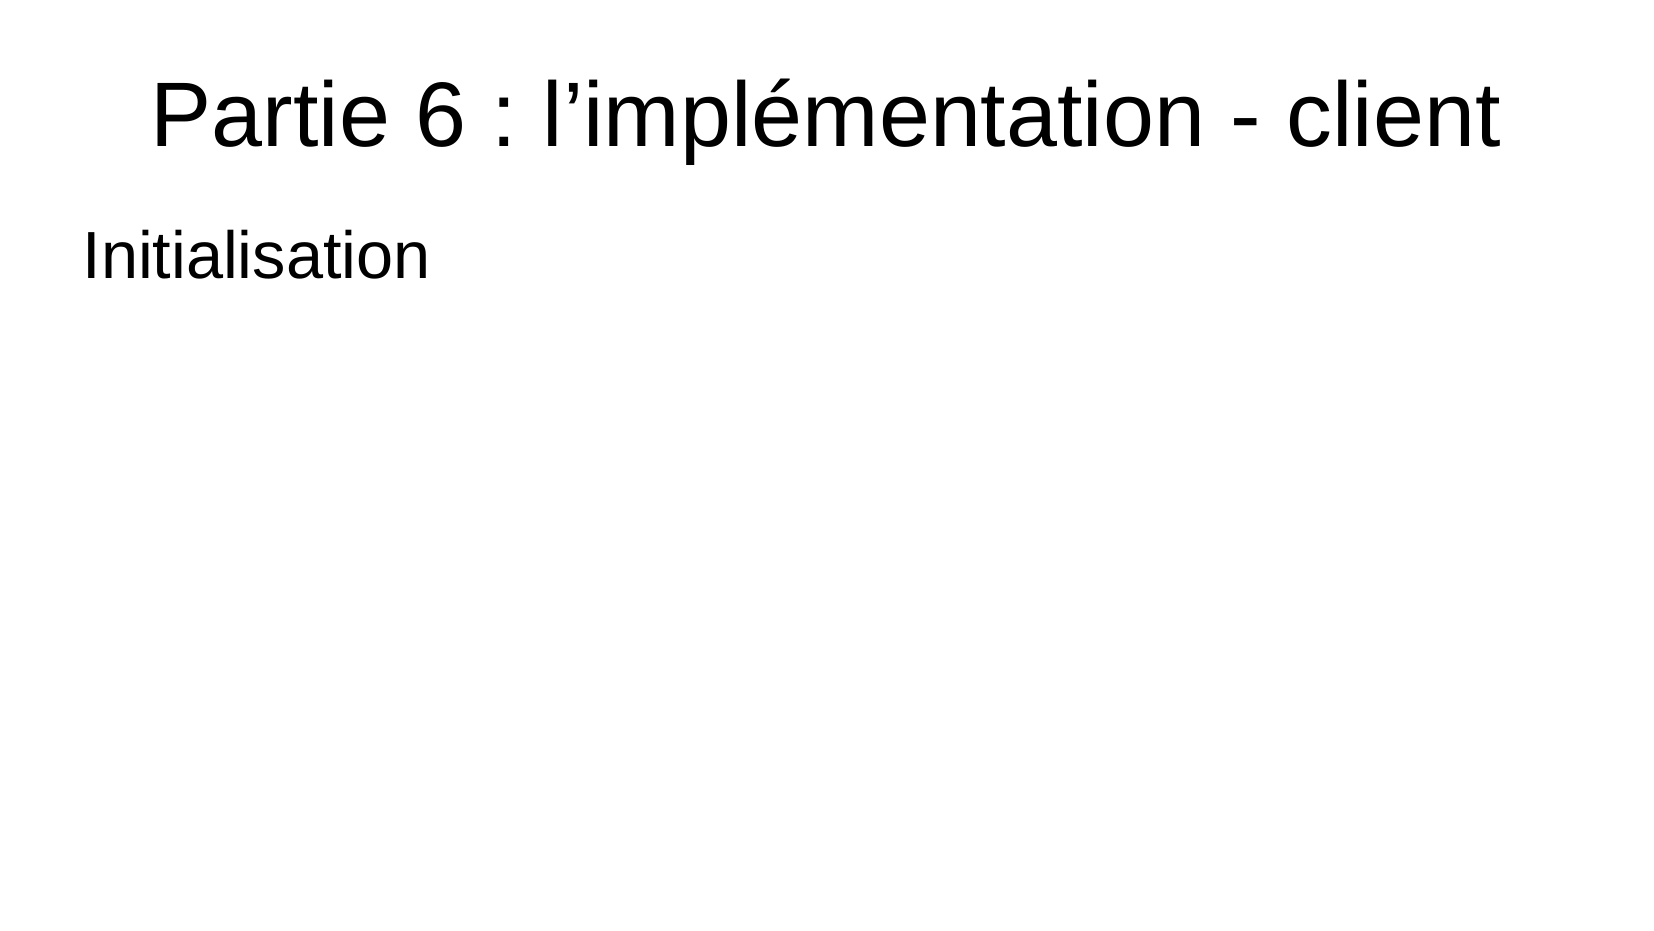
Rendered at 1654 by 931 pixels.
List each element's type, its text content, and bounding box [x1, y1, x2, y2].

title Partie 6 : l’implémentation - client [82, 37, 1571, 193]
list Initialisation [82, 217, 1571, 758]
